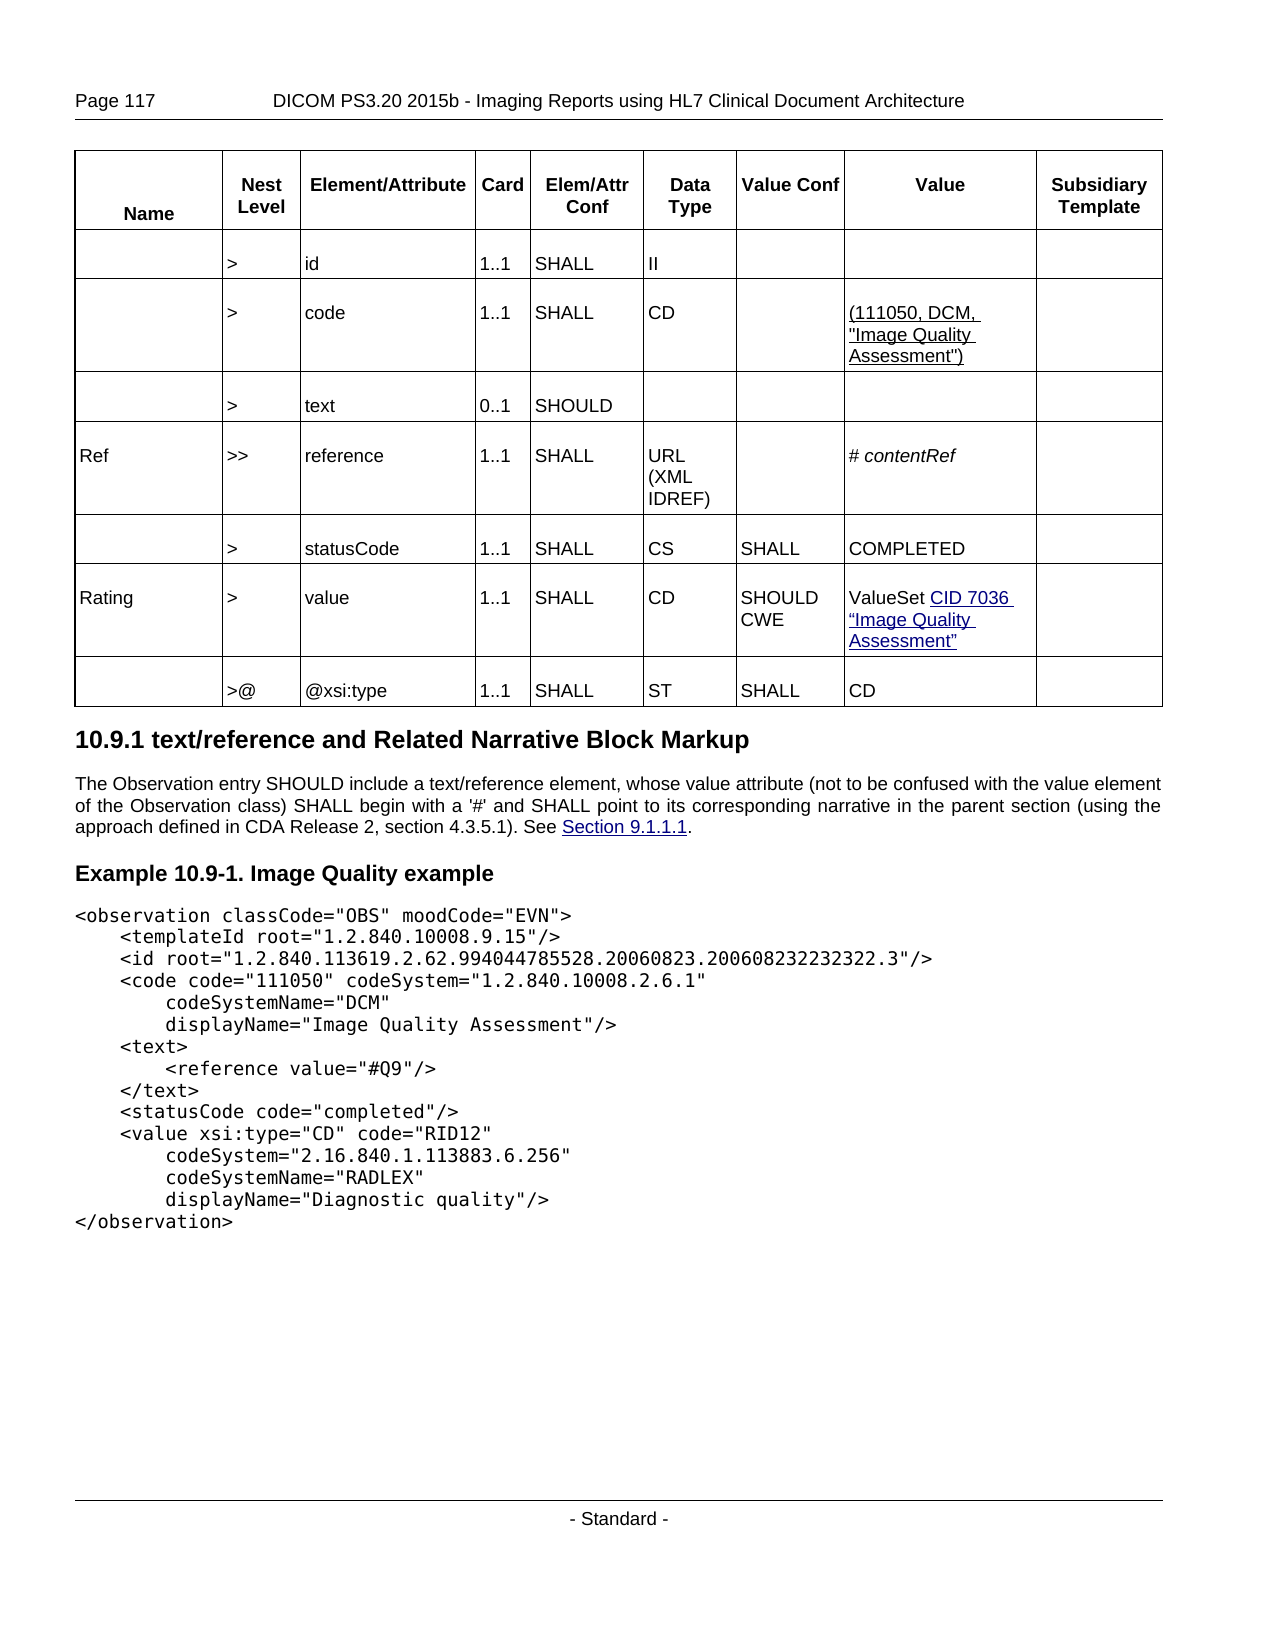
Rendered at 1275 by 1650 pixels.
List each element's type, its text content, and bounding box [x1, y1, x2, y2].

table_cell 1..1 [476, 422, 530, 513]
table_cell > [223, 279, 300, 371]
table_cell [1037, 657, 1162, 706]
table_cell (111050, DCM, "Image Quality Assessment") [845, 279, 1036, 371]
table_cell [737, 279, 844, 371]
table_cell SHOULD CWE [737, 564, 844, 656]
table_cell SHALL [531, 564, 643, 656]
table_cell value [301, 564, 475, 656]
text <observation classCode="OBS" moodCode="EVN"> <templateId root="1.2.840.10008.9.15"/> <id root="1.2.840.113619.2.62.994044785528.20060823.200608232232322.3"/> <code code="111050" codeSystem="1.2.840.10008.2.6.1" codeSystemName="DCM" displayName="Image Quality Assessment"/> <text> <reference value="#Q9"/> </text> <statusCode code="completed"/> <value xsi:type="CD" code="RID12" codeSystem="2.16.840.1.113883.6.256" codeSystemName="RADLEX" displayName="Diagnostic quality"/> </observation> [75, 905, 1162, 1233]
table_cell CD [644, 564, 736, 656]
table_cell id [301, 230, 475, 278]
table_header Element/​Attribute [301, 151, 475, 228]
table_header Value Conf [737, 151, 844, 228]
table_cell 0..1 [476, 372, 530, 421]
table_header Data Type [644, 151, 736, 228]
table_cell [737, 422, 844, 513]
table_cell ValueSet CID 7036 “Image Quality Assessment” [845, 564, 1036, 656]
table_cell text [301, 372, 475, 421]
table_cell [737, 230, 844, 278]
table_cell >@ [223, 657, 300, 706]
table_cell ST [644, 657, 736, 706]
table_cell [76, 515, 222, 563]
table_cell CD [845, 657, 1036, 706]
table_cell [1037, 230, 1162, 278]
table_cell > [223, 230, 300, 278]
table_cell SHALL [531, 279, 643, 371]
table_cell [76, 279, 222, 371]
table_header Card [476, 151, 530, 228]
table_header Nest Level [223, 151, 300, 228]
table_cell [737, 372, 844, 421]
text 10.9.1 text/reference and Related Narrative Block Markup [75, 725, 1162, 754]
table_cell 1..1 [476, 230, 530, 278]
table_cell [1037, 279, 1162, 371]
text Example 10.9-1. Image Quality example [75, 860, 1162, 886]
table_cell [1037, 422, 1162, 513]
table_cell @xsi:type [301, 657, 475, 706]
table_cell [76, 230, 222, 278]
table_cell II [644, 230, 736, 278]
table_cell reference [301, 422, 475, 513]
table_cell [76, 372, 222, 421]
table_cell 1..1 [476, 515, 530, 563]
table_cell CD [644, 279, 736, 371]
table_cell SHALL [531, 515, 643, 563]
table_cell [1037, 564, 1162, 656]
table_header Value [845, 151, 1036, 228]
table_cell SHOULD [531, 372, 643, 421]
table_cell 1..1 [476, 657, 530, 706]
table_cell status​Code [301, 515, 475, 563]
table_cell >> [223, 422, 300, 513]
table_cell SHALL [737, 515, 844, 563]
table_cell Rating [76, 564, 222, 656]
table_cell code [301, 279, 475, 371]
table_cell SHALL [531, 230, 643, 278]
table_cell SHALL [531, 422, 643, 513]
table_cell 1..1 [476, 279, 530, 371]
table_cell [845, 372, 1036, 421]
table_header Elem/Attr Conf [531, 151, 643, 228]
table_cell [76, 657, 222, 706]
table_cell SHALL [531, 657, 643, 706]
table_cell [1037, 515, 1162, 563]
table_cell [1037, 372, 1162, 421]
table_cell > [223, 372, 300, 421]
table_cell > [223, 515, 300, 563]
table_cell COMPLETED [845, 515, 1036, 563]
table_cell [845, 230, 1036, 278]
table_cell > [223, 564, 300, 656]
table_cell SHALL [737, 657, 844, 706]
table_cell Ref [76, 422, 222, 513]
table_header Subsidiary Template [1037, 151, 1162, 228]
table_cell 1..1 [476, 564, 530, 656]
table_cell # content​Ref [845, 422, 1036, 513]
text The Observation entry SHOULD include a text/reference element, whose value attribute (not to be confused with the value element of the Observation class) SHALL begin with a '#' and SHALL point to its corresponding narrative in the parent section (using the approach defined in CDA Release 2, section 4.3.5.1). See Section 9.1.1.1. [75, 773, 1162, 838]
table_cell URL (XML IDREF) [644, 422, 736, 513]
table_header Name [76, 151, 222, 228]
table_cell [644, 372, 736, 421]
table_cell CS [644, 515, 736, 563]
